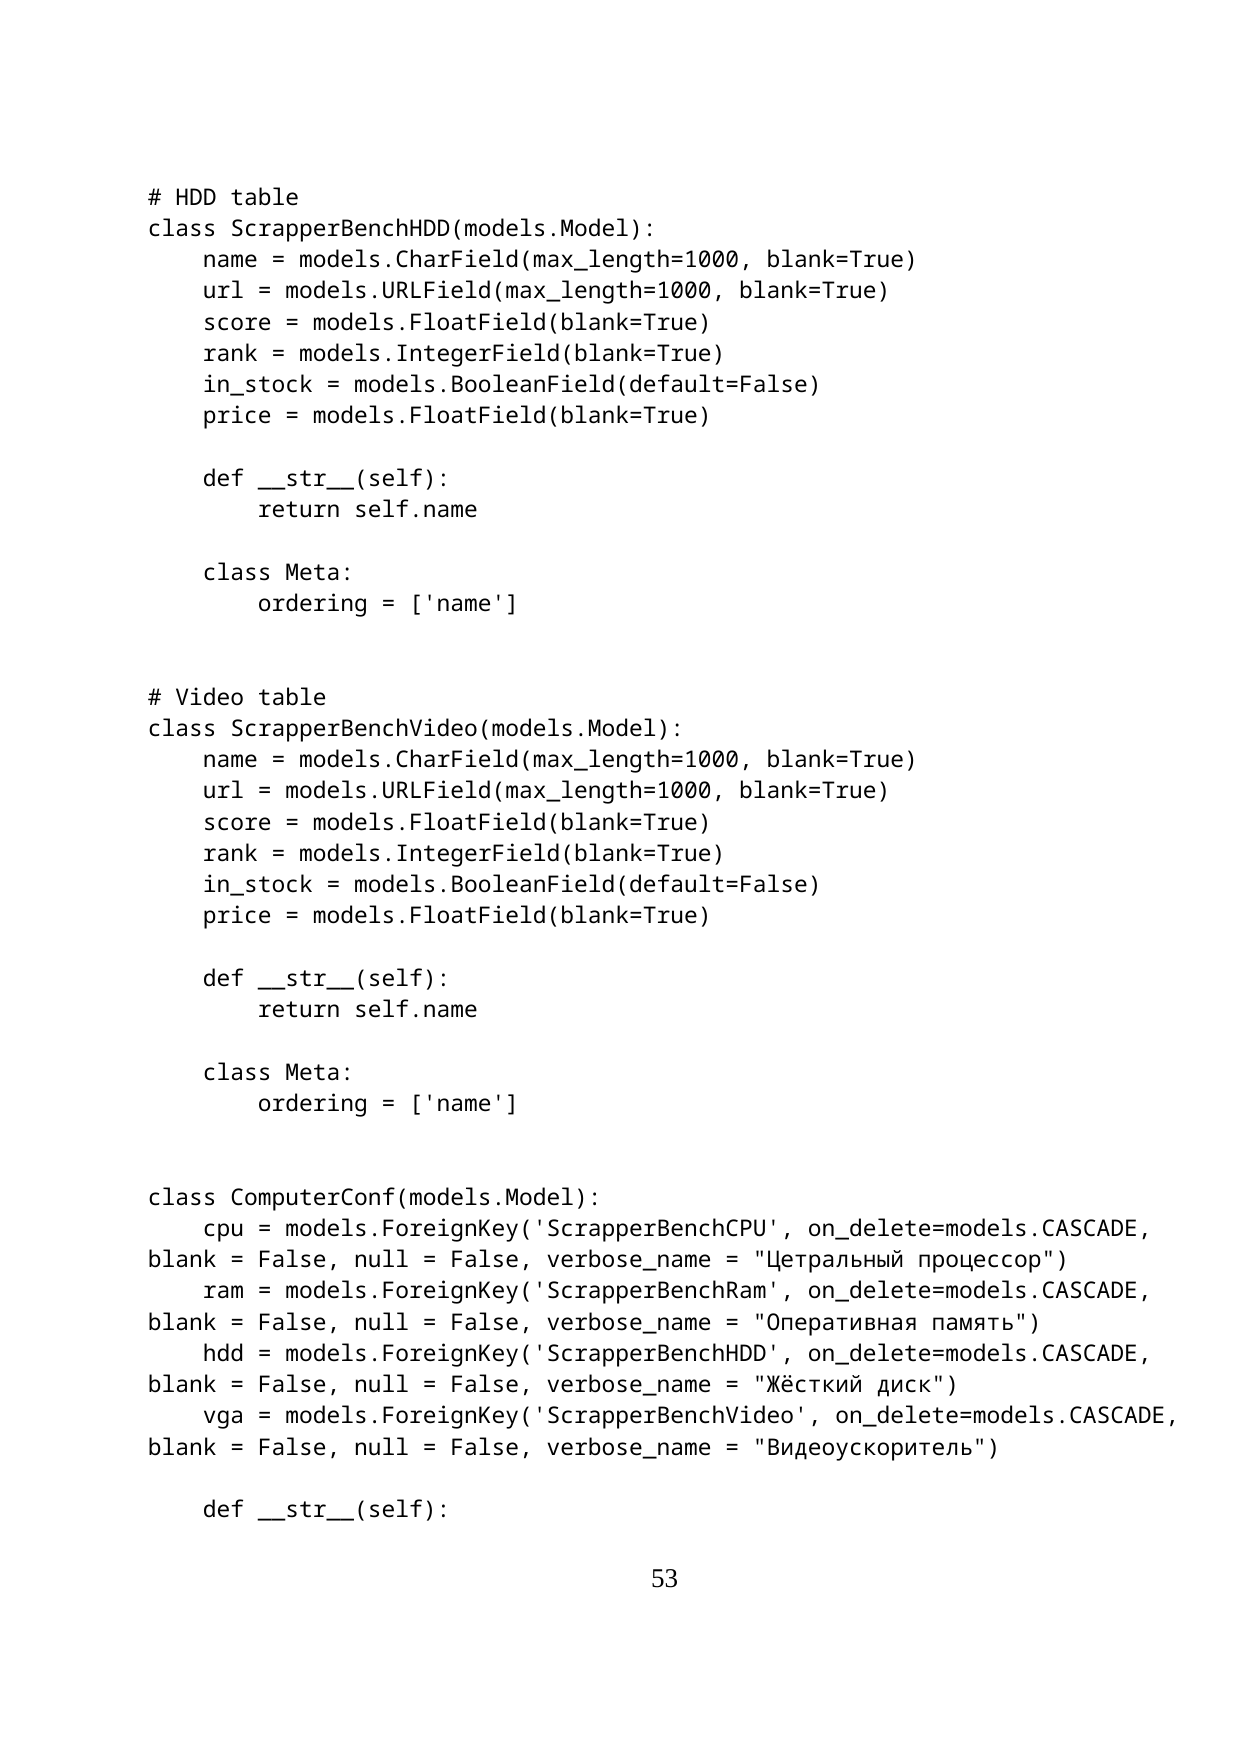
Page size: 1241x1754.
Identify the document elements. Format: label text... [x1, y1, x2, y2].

text hdd = models.ForeignKey('ScrapperBenchHDD', on_delete=models.CASCADE, blank = False, null = False, verbose_name = "Жёсткий диск") [148, 1337, 1181, 1399]
text ordering = ['name'] [148, 587, 1181, 618]
text url = models.URLField(max_length=1000, blank=True) [148, 274, 1181, 306]
text price = models.FloatField(blank=True) [148, 899, 1181, 931]
text name = models.CharField(max_length=1000, blank=True) [148, 243, 1181, 274]
text in_stock = models.BooleanField(default=False) [148, 368, 1181, 399]
text cpu = models.ForeignKey('ScrapperBenchCPU', on_delete=models.CASCADE, blank = False, null = False, verbose_name = "Цетральный процессор") [148, 1212, 1181, 1274]
text class Meta: [148, 1056, 1181, 1087]
text # HDD table [148, 181, 1181, 212]
text class ScrapperBenchHDD(models.Model): [148, 212, 1181, 243]
text rank = models.IntegerField(blank=True) [148, 337, 1181, 368]
text return self.name [148, 993, 1181, 1024]
text score = models.FloatField(blank=True) [148, 806, 1181, 837]
text class ScrapperBenchVideo(models.Model): [148, 712, 1181, 743]
text def __str__(self): [148, 462, 1181, 493]
text class Meta: [148, 556, 1181, 587]
text ordering = ['name'] [148, 1087, 1181, 1118]
text def __str__(self): [148, 962, 1181, 993]
text name = models.CharField(max_length=1000, blank=True) [148, 743, 1181, 774]
text return self.name [148, 493, 1181, 524]
text class ComputerConf(models.Model): [148, 1181, 1181, 1212]
text ram = models.ForeignKey('ScrapperBenchRam', on_delete=models.CASCADE, blank = False, null = False, verbose_name = "Оперативная память") [148, 1274, 1181, 1337]
text def __str__(self): [148, 1493, 1181, 1524]
text in_stock = models.BooleanField(default=False) [148, 868, 1181, 899]
text score = models.FloatField(blank=True) [148, 306, 1181, 337]
text url = models.URLField(max_length=1000, blank=True) [148, 774, 1181, 806]
text # Video table [148, 681, 1181, 712]
text price = models.FloatField(blank=True) [148, 399, 1181, 431]
text rank = models.IntegerField(blank=True) [148, 837, 1181, 868]
text vga = models.ForeignKey('ScrapperBenchVideo', on_delete=models.CASCADE, blank = False, null = False, verbose_name = "Видеоускоритель") [148, 1399, 1181, 1462]
